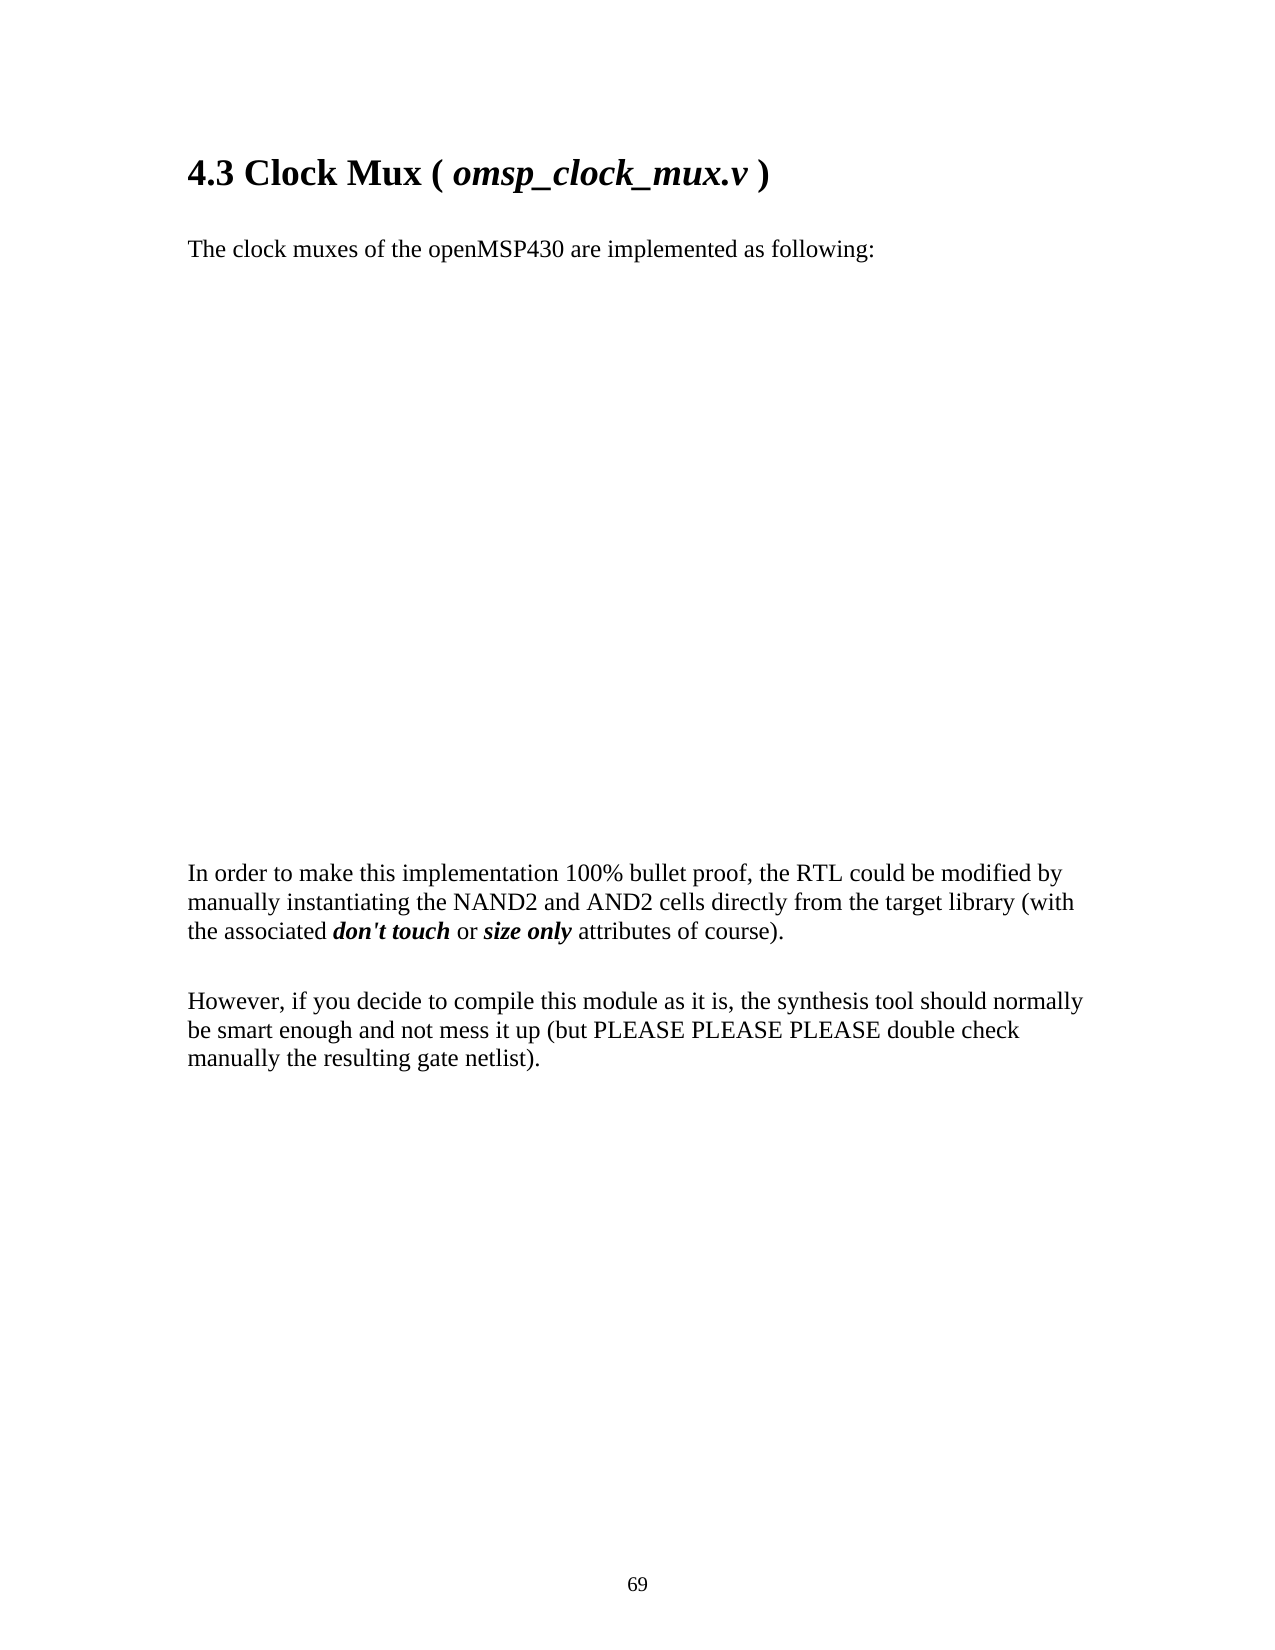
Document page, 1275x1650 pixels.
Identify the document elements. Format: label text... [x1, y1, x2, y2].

text However, if you decide to compile this module as it is, the synthesis tool should normally be smart enough and not mess it up (but PLEASE PLEASE PLEASE double check manually the resulting gate netlist). [187, 986, 1088, 1072]
text In order to make this implementation 100% bullet proof, the RTL could be modified by manually instantiating the NAND2 and AND2 cells directly from the target library (with the associated don't touch or size only attributes of course). [187, 858, 1088, 973]
text The clock muxes of the openMSP430 are implemented as following: [187, 234, 1088, 263]
text 4.3 Clock Mux ( omsp_clock_mux.v ) [187, 150, 1088, 193]
